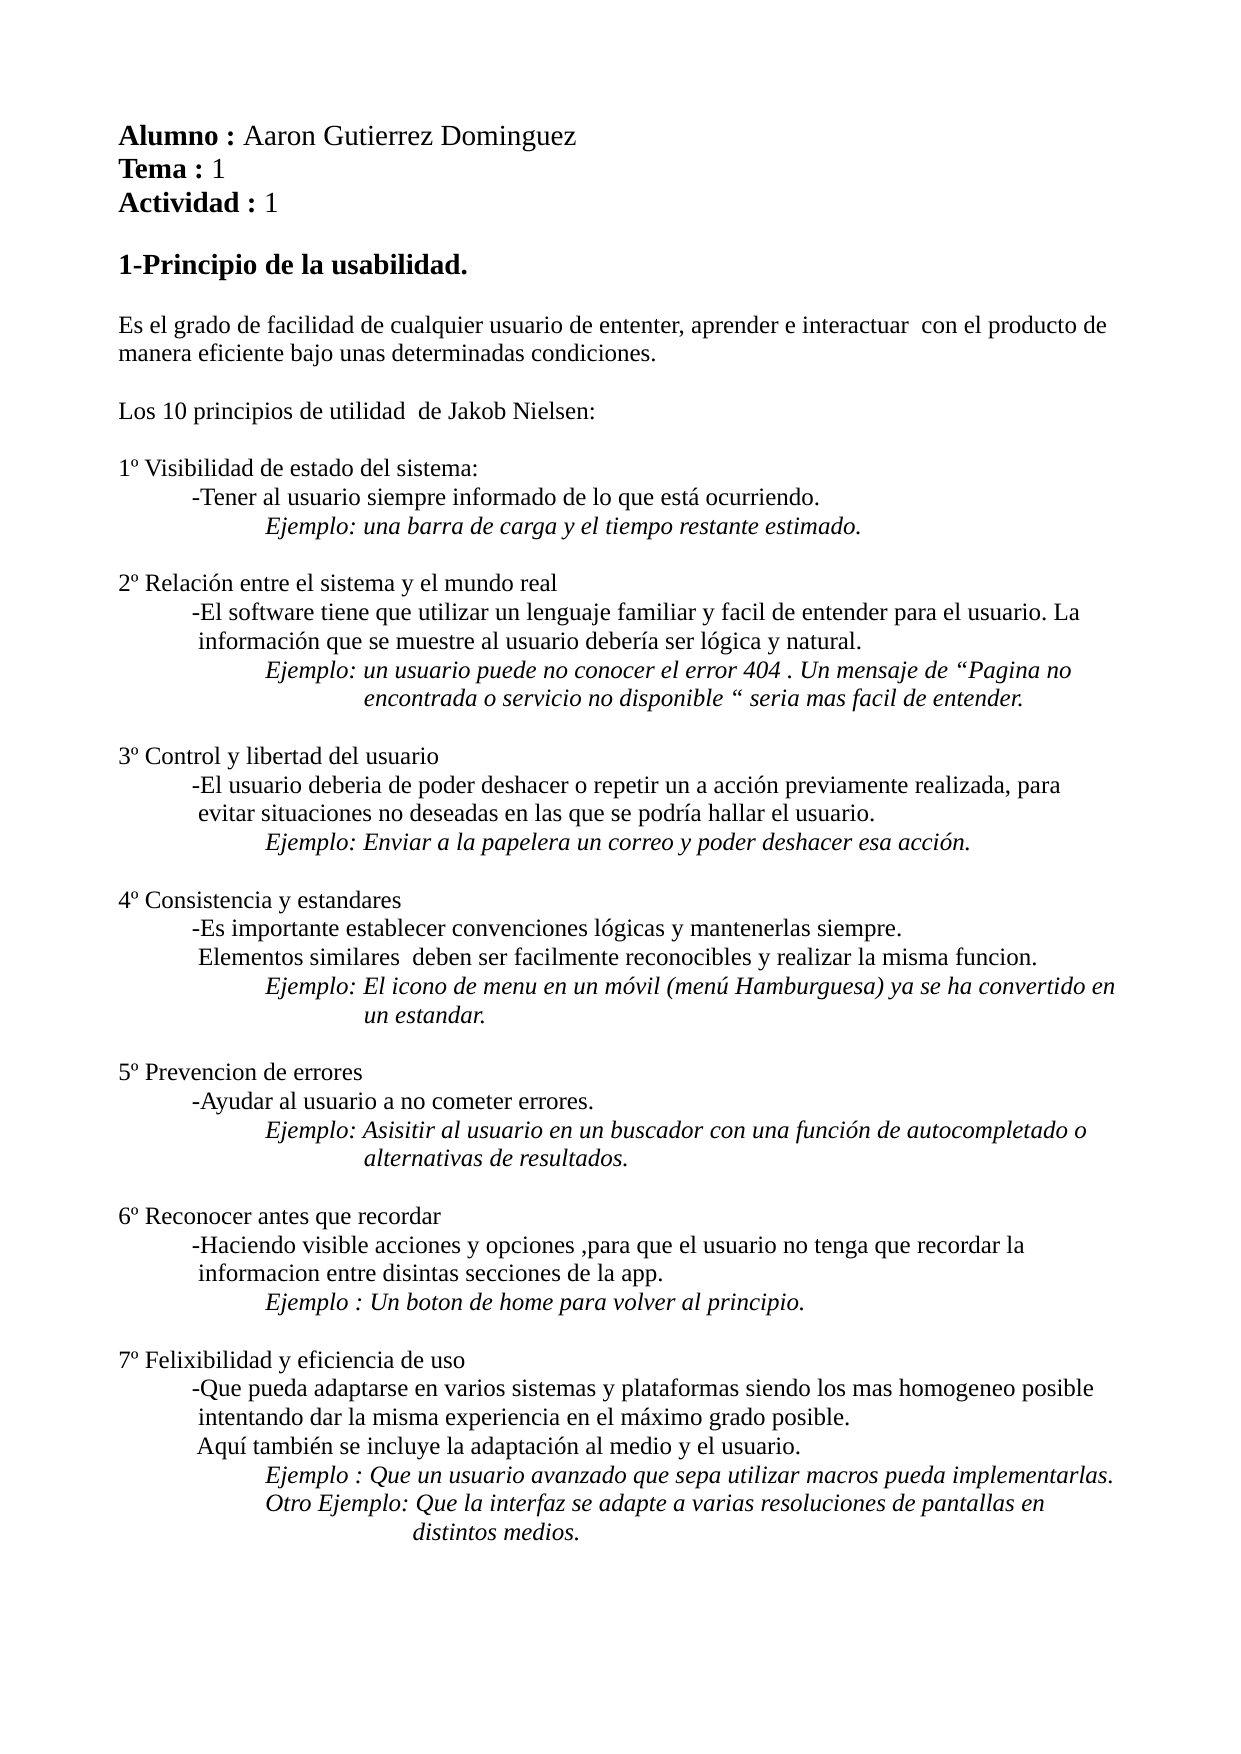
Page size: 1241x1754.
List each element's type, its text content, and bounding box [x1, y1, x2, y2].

text 1º Visibilidad de estado del sistema: [118, 453, 1122, 482]
text Ejemplo : Un boton de home para volver al principio. [118, 1287, 1122, 1316]
text 6º Reconocer antes que recordar [118, 1201, 1122, 1230]
text Tema : 1 [118, 152, 1122, 185]
text Aquí también se incluye la adaptación al medio y el usuario. [118, 1431, 1122, 1460]
text Ejemplo: Enviar a la papelera un correo y poder deshacer esa acción. [118, 827, 1122, 856]
text -El software tiene que utilizar un lenguaje familiar y facil de entender para el usuario. La información que se muestre al usuario debería ser lógica y natural. [118, 597, 1122, 655]
text 4º Consistencia y estandares [118, 885, 1122, 913]
text Ejemplo: un usuario puede no conocer el error 404 . Un mensaje de “Pagina no encontrada o servicio no disponible “ seria mas facil de entender. [118, 655, 1122, 712]
text 5º Prevencion de errores [118, 1057, 1122, 1086]
text -Ayudar al usuario a no cometer errores. [118, 1086, 1122, 1115]
text 7º Felixibilidad y eficiencia de uso [118, 1345, 1122, 1373]
text Es el grado de facilidad de cualquier usuario de ententer, aprender e interactuar con el producto de manera eficiente bajo unas determinadas condiciones. [118, 310, 1122, 367]
text -El usuario deberia de poder deshacer o repetir un a acción previamente realizada, para evitar situaciones no deseadas en las que se podría hallar el usuario. [118, 770, 1122, 827]
text Otro Ejemplo: Que la interfaz se adapte a varias resoluciones de pantallas en distintos medios. [118, 1488, 1122, 1546]
text Ejemplo: una barra de carga y el tiempo restante estimado. [118, 511, 1122, 540]
text 1-Principio de la usabilidad. [118, 247, 1122, 281]
text -Es importante establecer convenciones lógicas y mantenerlas siempre. [118, 913, 1122, 942]
text -Tener al usuario siempre informado de lo que está ocurriendo. [118, 482, 1122, 511]
text Alumno : Aaron Gutierrez Dominguez [118, 118, 1122, 152]
text 3º Control y libertad del usuario [118, 741, 1122, 770]
text -Que pueda adaptarse en varios sistemas y plataformas siendo los mas homogeneo posible intentando dar la misma experiencia en el máximo grado posible. [118, 1373, 1122, 1431]
text Elementos similares deben ser facilmente reconocibles y realizar la misma funcion. [118, 942, 1122, 971]
text Actividad : 1 [118, 185, 1122, 219]
text Ejemplo: Asisitir al usuario en un buscador con una función de autocompletado o alternativas de resultados. [118, 1115, 1122, 1172]
text -Haciendo visible acciones y opciones ,para que el usuario no tenga que recordar la informacion entre disintas secciones de la app. [118, 1230, 1122, 1287]
text Ejemplo : Que un usuario avanzado que sepa utilizar macros pueda implementarlas. [118, 1460, 1122, 1488]
text 2º Relación entre el sistema y el mundo real [118, 568, 1122, 597]
text Los 10 principios de utilidad de Jakob Nielsen: [118, 396, 1122, 425]
text Ejemplo: El icono de menu en un móvil (menú Hamburguesa) ya se ha convertido en un estandar. [118, 971, 1122, 1028]
